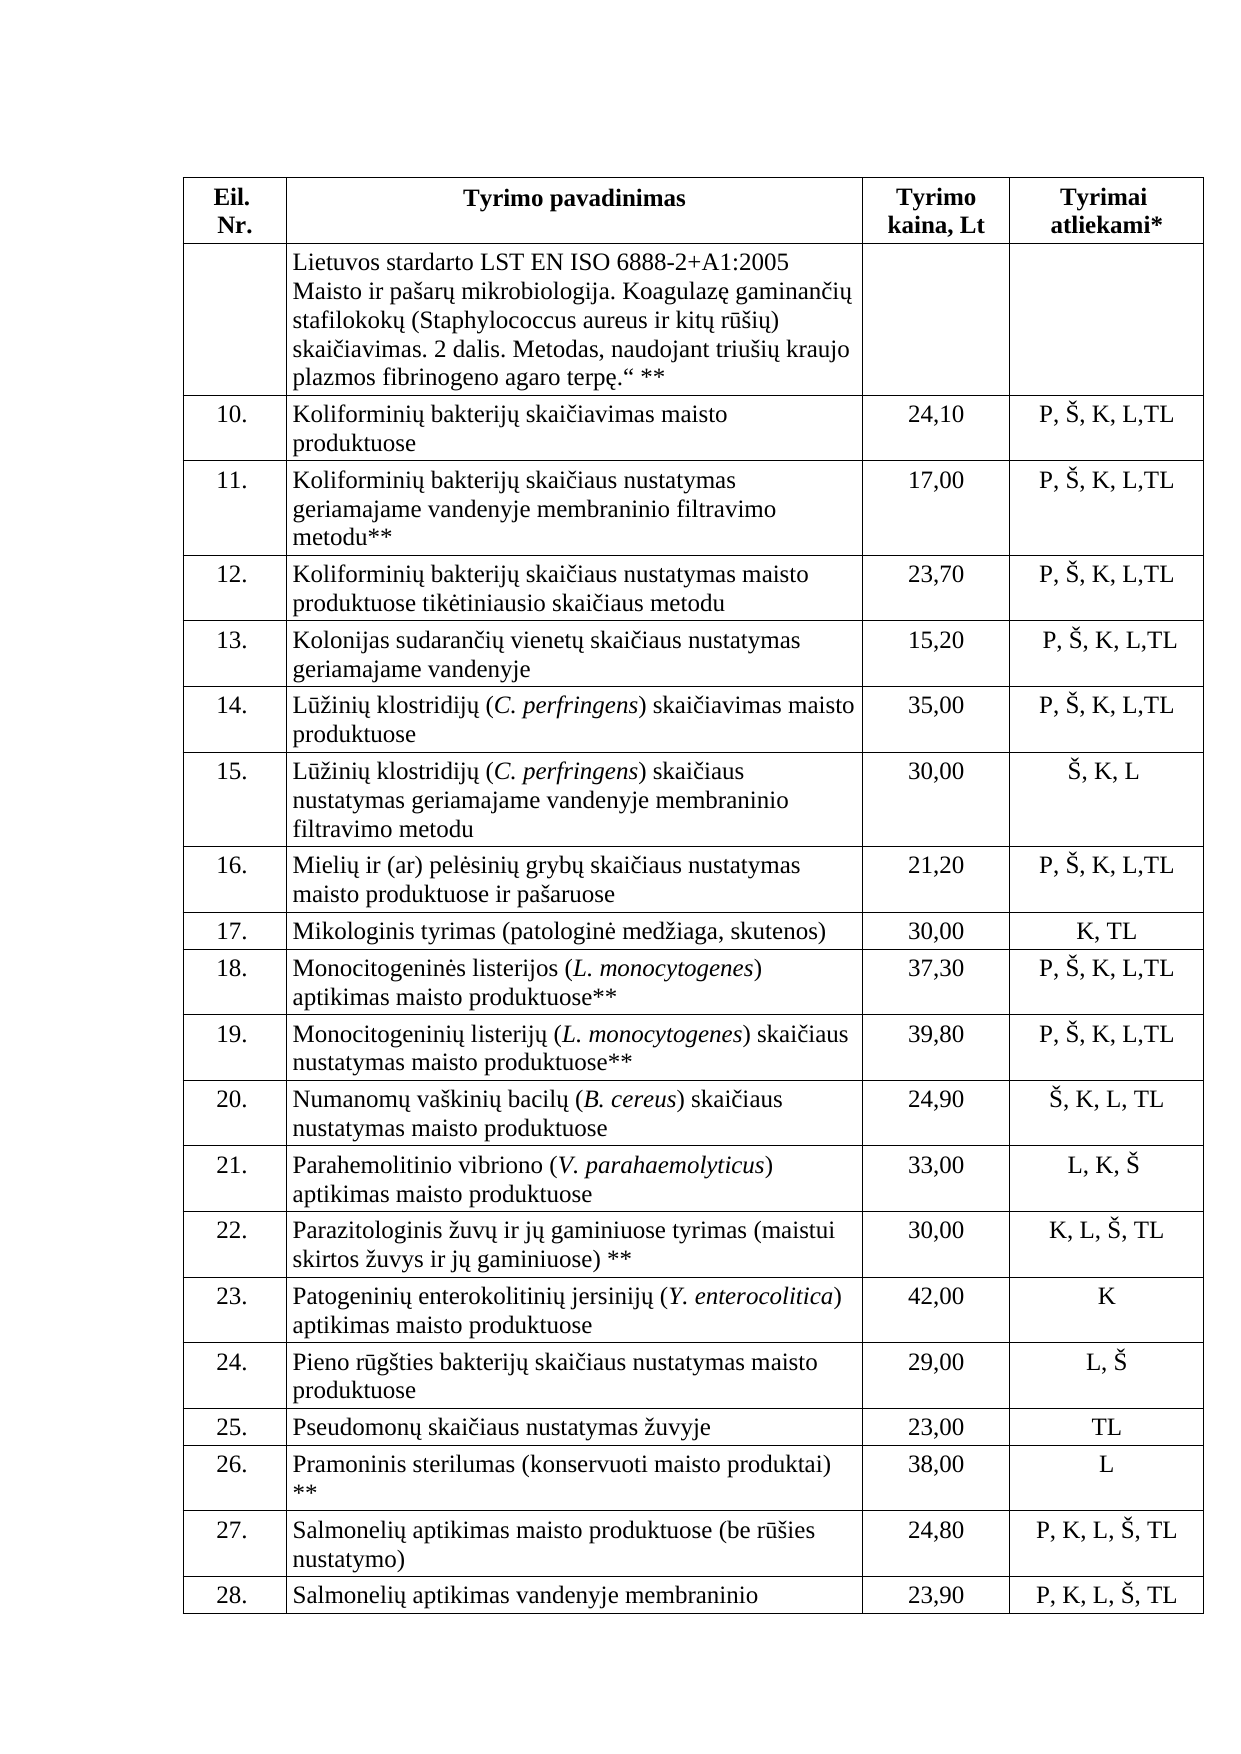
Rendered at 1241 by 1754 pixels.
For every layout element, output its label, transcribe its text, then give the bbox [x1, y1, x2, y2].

table_cell 16. [184, 847, 286, 912]
table_cell L, K, Š [1010, 1146, 1203, 1211]
table_cell K, TL [1010, 913, 1203, 948]
table_cell Lūžinių klostridijų (C. perfringens) skaičiaus nustatymas geriamajame vandenyje membraninio filtravimo metodu [287, 753, 862, 846]
table_cell Kolonijas sudarančių vienetų skaičiaus nustatymas geriamajame vandenyje [287, 621, 862, 686]
table_cell 17. [184, 913, 286, 948]
table_cell 37,30 [863, 950, 1009, 1014]
table_cell L, Š [1010, 1343, 1203, 1408]
table_cell 19. [184, 1015, 286, 1080]
table_cell Parahemolitinio vibriono (V. parahaemolyticus) aptikimas maisto produktuose [287, 1146, 862, 1211]
table_cell Monocitogeninių listerijų (L. monocytogenes) skaičiaus nustatymas maisto produktuose** [287, 1015, 862, 1080]
table_cell Salmonelių aptikimas vandenyje membraninio [287, 1577, 862, 1613]
table_cell 28. [184, 1577, 286, 1613]
table_cell P, Š, K, L,TL [1010, 556, 1203, 620]
table_cell Mikologinis tyrimas (patologinė medžiaga, skutenos) [287, 913, 862, 948]
table_cell 22. [184, 1212, 286, 1277]
table_cell 39,80 [863, 1015, 1009, 1080]
table_cell K [1010, 1278, 1203, 1342]
table_cell [1010, 244, 1203, 395]
table_cell 23,90 [863, 1577, 1009, 1613]
table_cell 20. [184, 1081, 286, 1145]
table_cell Monocitogeninės listerijos (L. monocytogenes) aptikimas maisto produktuose** [287, 950, 862, 1014]
table_cell 13. [184, 621, 286, 686]
table_cell P, Š, K, L,TL [1010, 621, 1203, 686]
table_cell L [1010, 1446, 1203, 1510]
table_cell 29,00 [863, 1343, 1009, 1408]
table_cell 24. [184, 1343, 286, 1408]
table_cell P, K, L, Š, TL [1010, 1577, 1203, 1613]
table_cell [184, 244, 286, 395]
table_cell 15,20 [863, 621, 1009, 686]
table_cell P, Š, K, L,TL [1010, 950, 1203, 1014]
table_cell Pseudomonų skaičiaus nustatymas žuvyje [287, 1409, 862, 1445]
table_cell 38,00 [863, 1446, 1009, 1510]
table_cell 30,00 [863, 913, 1009, 948]
table_cell 12. [184, 556, 286, 620]
table_cell 33,00 [863, 1146, 1009, 1211]
table_cell P, Š, K, L,TL [1010, 461, 1203, 555]
table_cell Š, K, L [1010, 753, 1203, 846]
table_header Tyrimo kaina, Lt [863, 178, 1009, 243]
table_cell 30,00 [863, 753, 1009, 846]
table_cell 26. [184, 1446, 286, 1510]
table_cell 21,20 [863, 847, 1009, 912]
table_cell 11. [184, 461, 286, 555]
table_cell Salmonelių aptikimas maisto produktuose (be rūšies nustatymo) [287, 1511, 862, 1576]
table_cell 30,00 [863, 1212, 1009, 1277]
table_cell Koliforminių bakterijų skaičiaus nustatymas geriamajame vandenyje membraninio filtravimo metodu** [287, 461, 862, 555]
table_cell 24,80 [863, 1511, 1009, 1576]
table_cell Mielių ir (ar) pelėsinių grybų skaičiaus nustatymas maisto produktuose ir pašaruose [287, 847, 862, 912]
table_cell 27. [184, 1511, 286, 1576]
table_cell Parazitologinis žuvų ir jų gaminiuose tyrimas (maistui skirtos žuvys ir jų gaminiuose) ** [287, 1212, 862, 1277]
table_cell [863, 244, 1009, 395]
table_cell 42,00 [863, 1278, 1009, 1342]
table_cell Koliforminių bakterijų skaičiavimas maisto produktuose [287, 396, 862, 460]
table_header Tyrimai atliekami* [1010, 178, 1203, 243]
table_cell 14. [184, 687, 286, 752]
table_cell K, L, Š, TL [1010, 1212, 1203, 1277]
table_cell P, Š, K, L,TL [1010, 687, 1203, 752]
table_cell 24,10 [863, 396, 1009, 460]
table_cell 23,00 [863, 1409, 1009, 1445]
table_cell 18. [184, 950, 286, 1014]
table_cell P, Š, K, L,TL [1010, 1015, 1203, 1080]
table_cell TL [1010, 1409, 1203, 1445]
table_cell P, Š, K, L,TL [1010, 847, 1203, 912]
table_cell 10. [184, 396, 286, 460]
table_cell 21. [184, 1146, 286, 1211]
table_header Eil. Nr. [184, 178, 286, 243]
table_cell Pieno rūgšties bakterijų skaičiaus nustatymas maisto produktuose [287, 1343, 862, 1408]
table_cell Lūžinių klostridijų (C. perfringens) skaičiavimas maisto produktuose [287, 687, 862, 752]
table_cell Pramoninis sterilumas (konservuoti maisto produktai) ** [287, 1446, 862, 1510]
table_cell P, K, L, Š, TL [1010, 1511, 1203, 1576]
table_cell 15. [184, 753, 286, 846]
table_cell Lietuvos stardarto LST EN ISO 6888-2+A1:2005 Maisto ir pašarų mikrobiologija. Koagulazę gaminančių stafilokokų (Staphylococcus aureus ir kitų rūšių) skaičiavimas. 2 dalis. Metodas, naudojant triušių kraujo plazmos fibrinogeno agaro terpę.“ ** [287, 244, 862, 395]
table_cell 35,00 [863, 687, 1009, 752]
table_cell Koliforminių bakterijų skaičiaus nustatymas maisto produktuose tikėtiniausio skaičiaus metodu [287, 556, 862, 620]
table_cell 23. [184, 1278, 286, 1342]
table_cell P, Š, K, L,TL [1010, 396, 1203, 460]
table_cell 24,90 [863, 1081, 1009, 1145]
table_cell Numanomų vaškinių bacilų (B. cereus) skaičiaus nustatymas maisto produktuose [287, 1081, 862, 1145]
table_cell Patogeninių enterokolitinių jersinijų (Y. enterocolitica) aptikimas maisto produktuose [287, 1278, 862, 1342]
table_header Tyrimo pavadinimas [287, 178, 862, 243]
table_cell Š, K, L, TL [1010, 1081, 1203, 1145]
table_cell 25. [184, 1409, 286, 1445]
table_cell 17,00 [863, 461, 1009, 555]
table_cell 23,70 [863, 556, 1009, 620]
